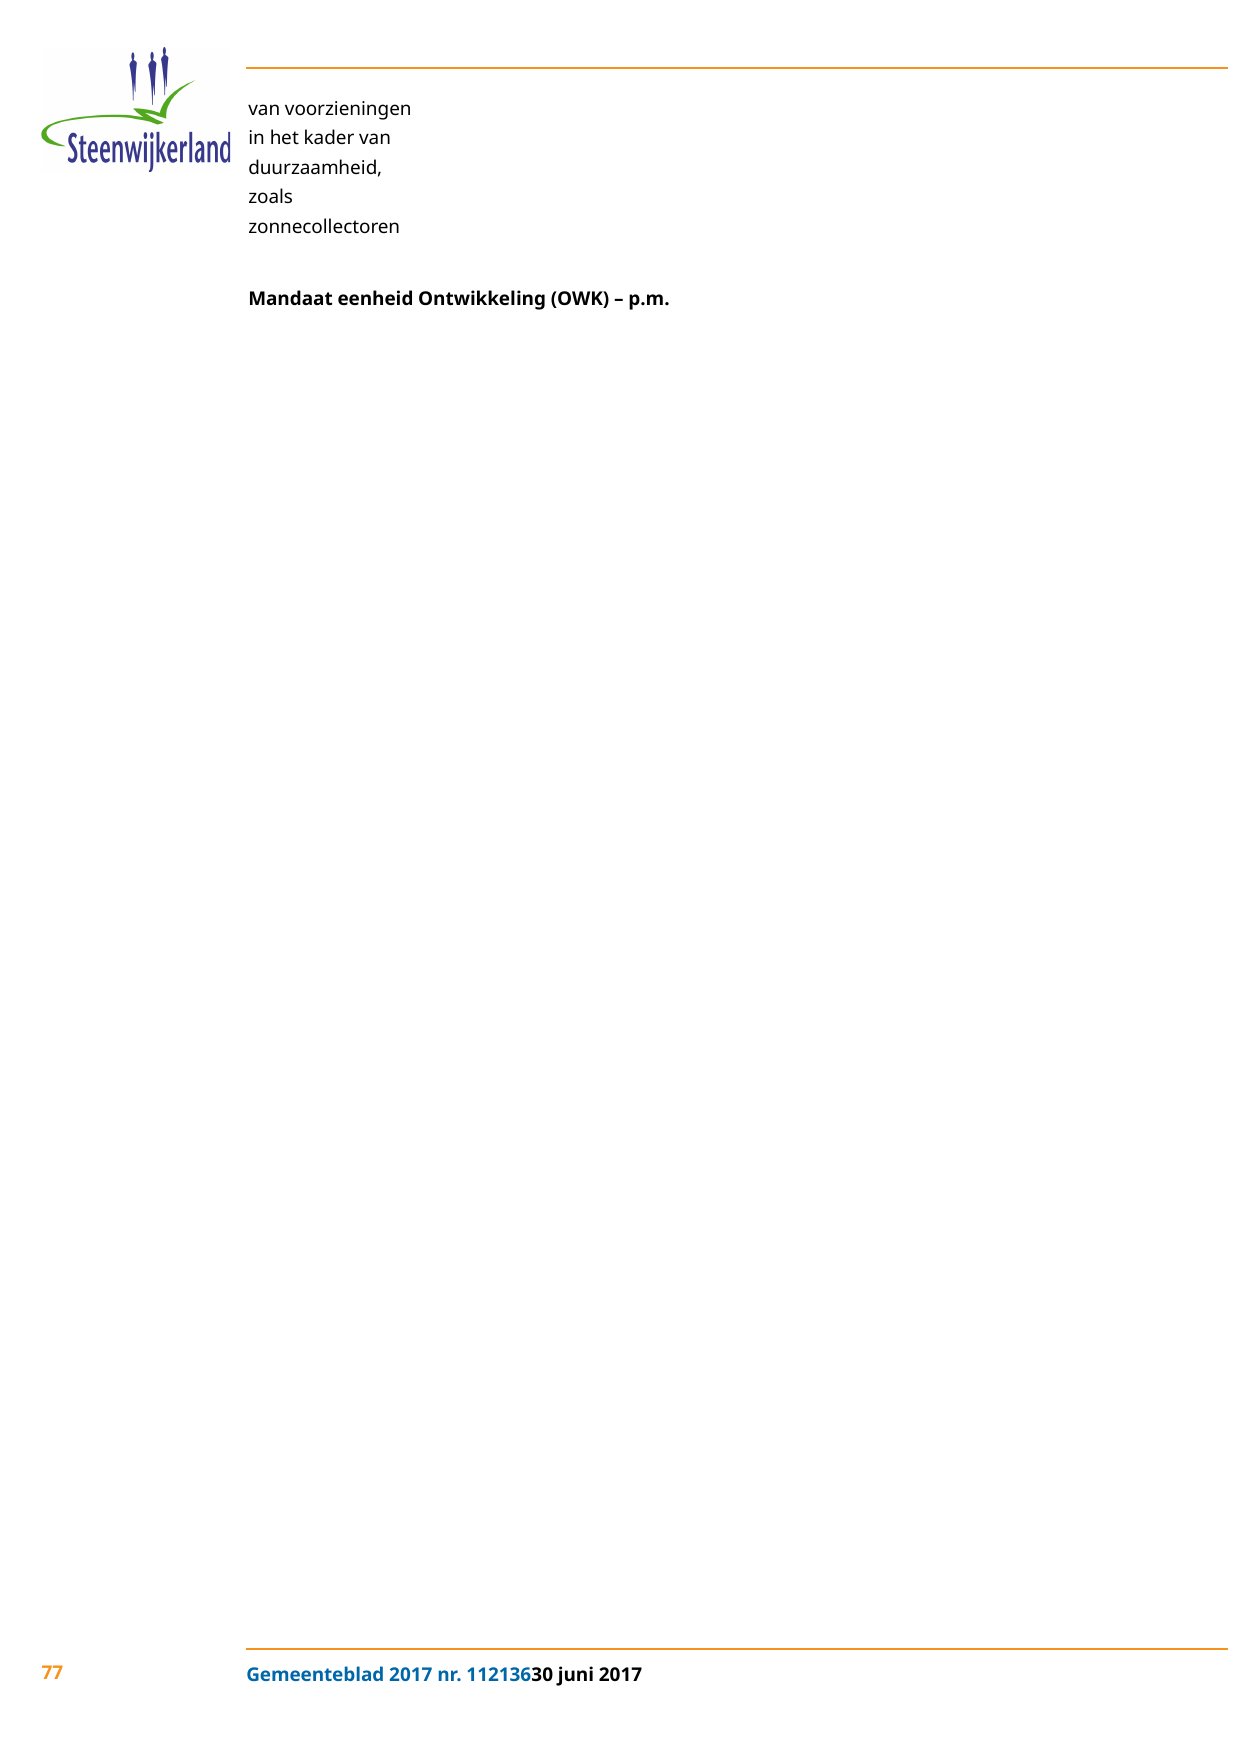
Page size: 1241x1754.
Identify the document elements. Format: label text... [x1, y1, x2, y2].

table_cell [971, 95, 1152, 239]
table_cell [429, 95, 609, 239]
table_cell [790, 95, 971, 239]
table_cell [609, 95, 790, 239]
table_cell van voorzieningen in het kader van duurzaamheid, zoals zonnecollectoren [248, 95, 429, 239]
text Mandaat eenheid Ontwikkeling (OWK) – p.m. [248, 285, 1152, 311]
picture [41, 47, 231, 172]
